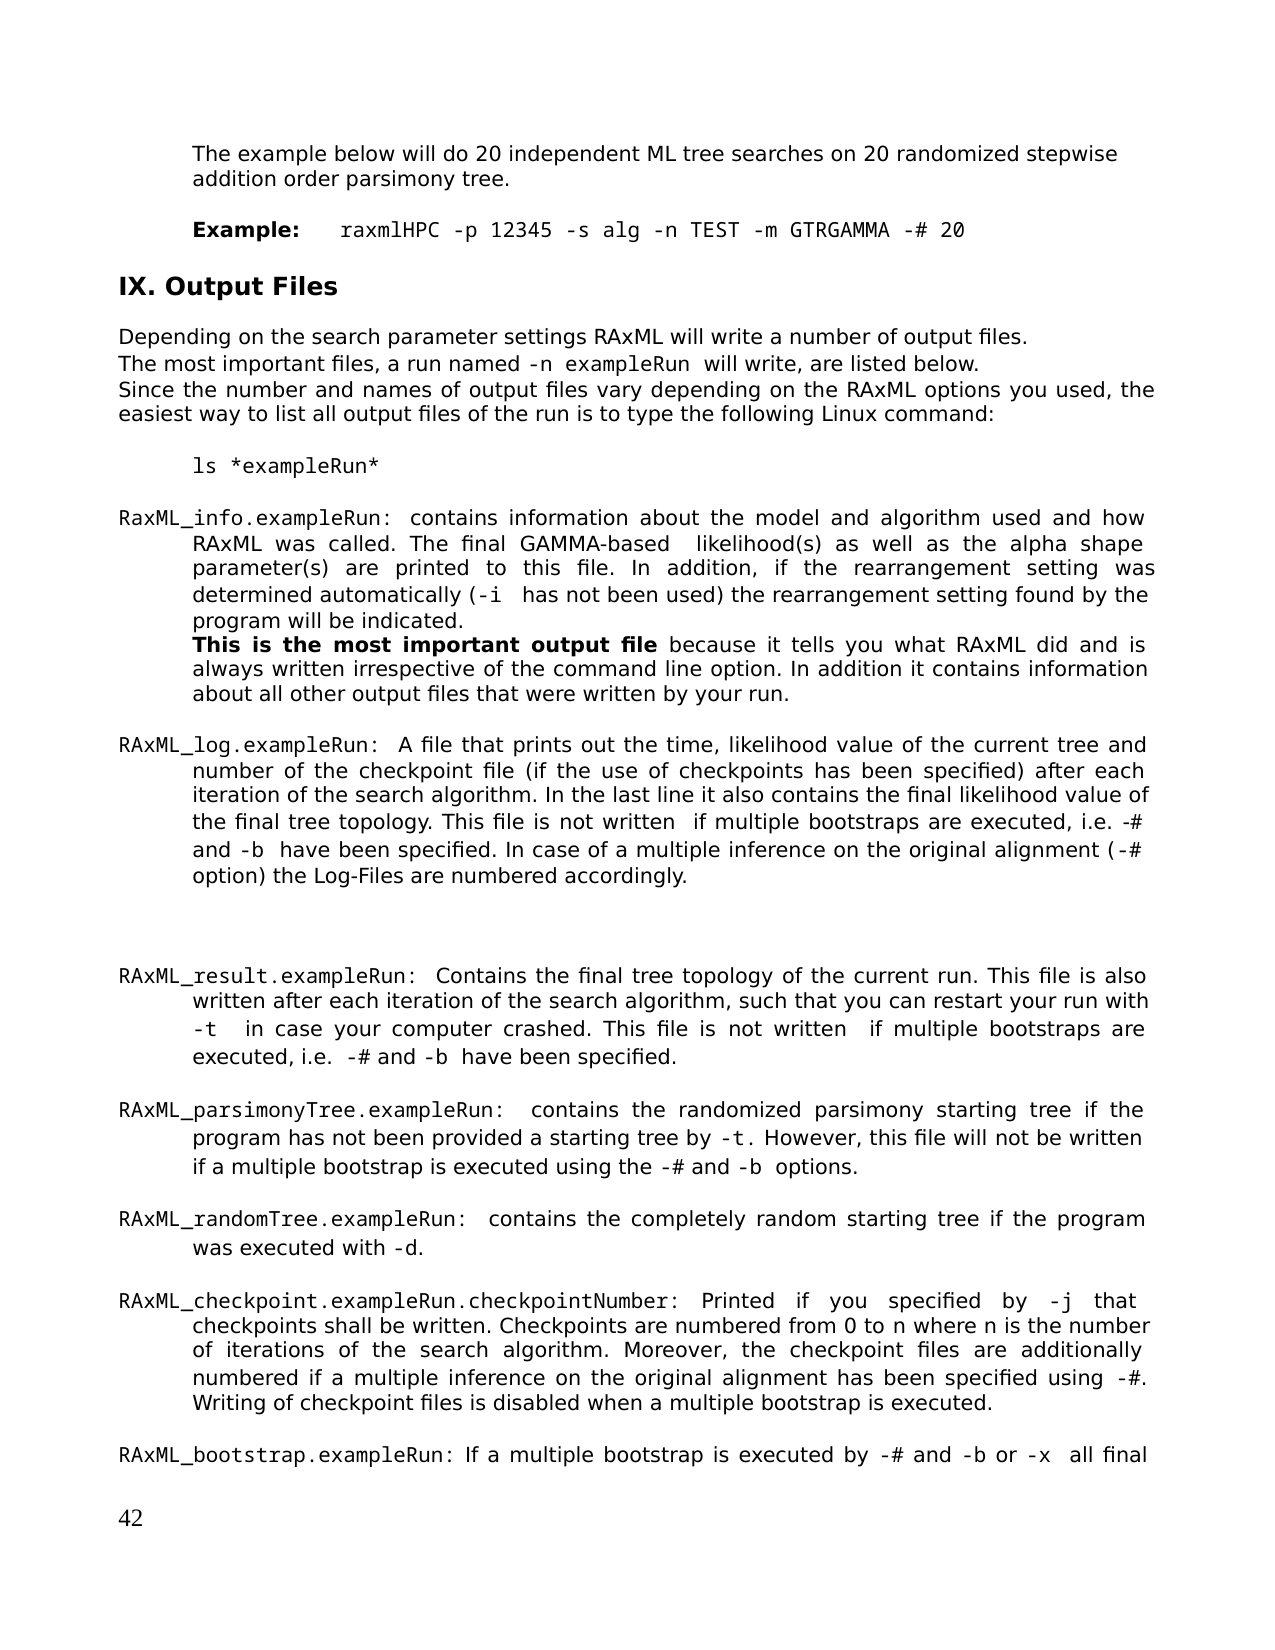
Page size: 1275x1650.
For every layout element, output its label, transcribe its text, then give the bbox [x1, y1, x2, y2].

text Since the number and names of output files vary depending on the RAxML options you used, the easiest way to list all output files of the run is to type the following Linux command: [118, 378, 1157, 426]
text The example below will do 20 independent ML tree searches on 20 randomized stepwise addition order parsimony tree. [118, 142, 1157, 191]
text ls *exampleRun* [118, 451, 1157, 479]
text RAxML_checkpoint.exampleRun.checkpointNumber: Printed if you specified by -j that checkpoints shall be written. Checkpoints are numbered from 0 to n where n is the number of iterations of the search algorithm. Moreover, the checkpoint files are additionally numbered if a multiple inference on the original alignment has been specified using -#. Writing of checkpoint files is disabled when a multiple bootstrap is executed. [118, 1286, 1157, 1415]
text This is the most important output file because it tells you what RAxML did and is always written irrespective of the command line option. In addition it contains information about all other output files that were written by your run. [118, 633, 1157, 706]
text Depending on the search parameter settings RAxML will write a number of output files. [118, 325, 1157, 349]
text RAxML_bootstrap.exampleRun: If a multiple bootstrap is executed by -# and -b or -x all final [118, 1440, 1157, 1468]
text RAxML_parsimonyTree.exampleRun: contains the randomized parsimony starting tree if the program has not been provided a starting tree by -t. However, this file will not be written if a multiple bootstrap is executed using the -# and -b options. [118, 1095, 1157, 1180]
text Example: raxmlHPC -p 12345 -s alg -n TEST -m GTRGAMMA -# 20 [118, 215, 1157, 244]
text RAxML_randomTree.exampleRun: contains the completely random starting tree if the program was executed with -d. [118, 1204, 1157, 1261]
text RaxML_info.exampleRun: contains information about the model and algorithm used and how RAxML was called. The final GAMMA-based likelihood(s) as well as the alpha shape parameter(s) are printed to this file. In addition, if the rearrangement setting was determined automatically (-i has not been used) the rearrangement setting found by the program will be indicated. [118, 503, 1157, 633]
text RAxML_result.exampleRun: Contains the final tree topology of the current run. This file is also written after each iteration of the search algorithm, such that you can restart your run with -t in case your computer crashed. This file is not written if multiple bootstraps are executed, i.e. -# and -b have been specified. [118, 961, 1157, 1071]
text The most important files, a run named -n exampleRun will write, are listed below. [118, 349, 1157, 378]
text RAxML_log.exampleRun: A file that prints out the time, likelihood value of the current tree and number of the checkpoint file (if the use of checkpoints has been specified) after each iteration of the search algorithm. In the last line it also contains the final likelihood value of the final tree topology. This file is not written if multiple bootstraps are executed, i.e. -# and -b have been specified. In case of a multiple inference on the original alignment (-# option) the Log-Files are numbered accordingly. [118, 730, 1157, 888]
text IX. Output Files [118, 272, 1157, 301]
